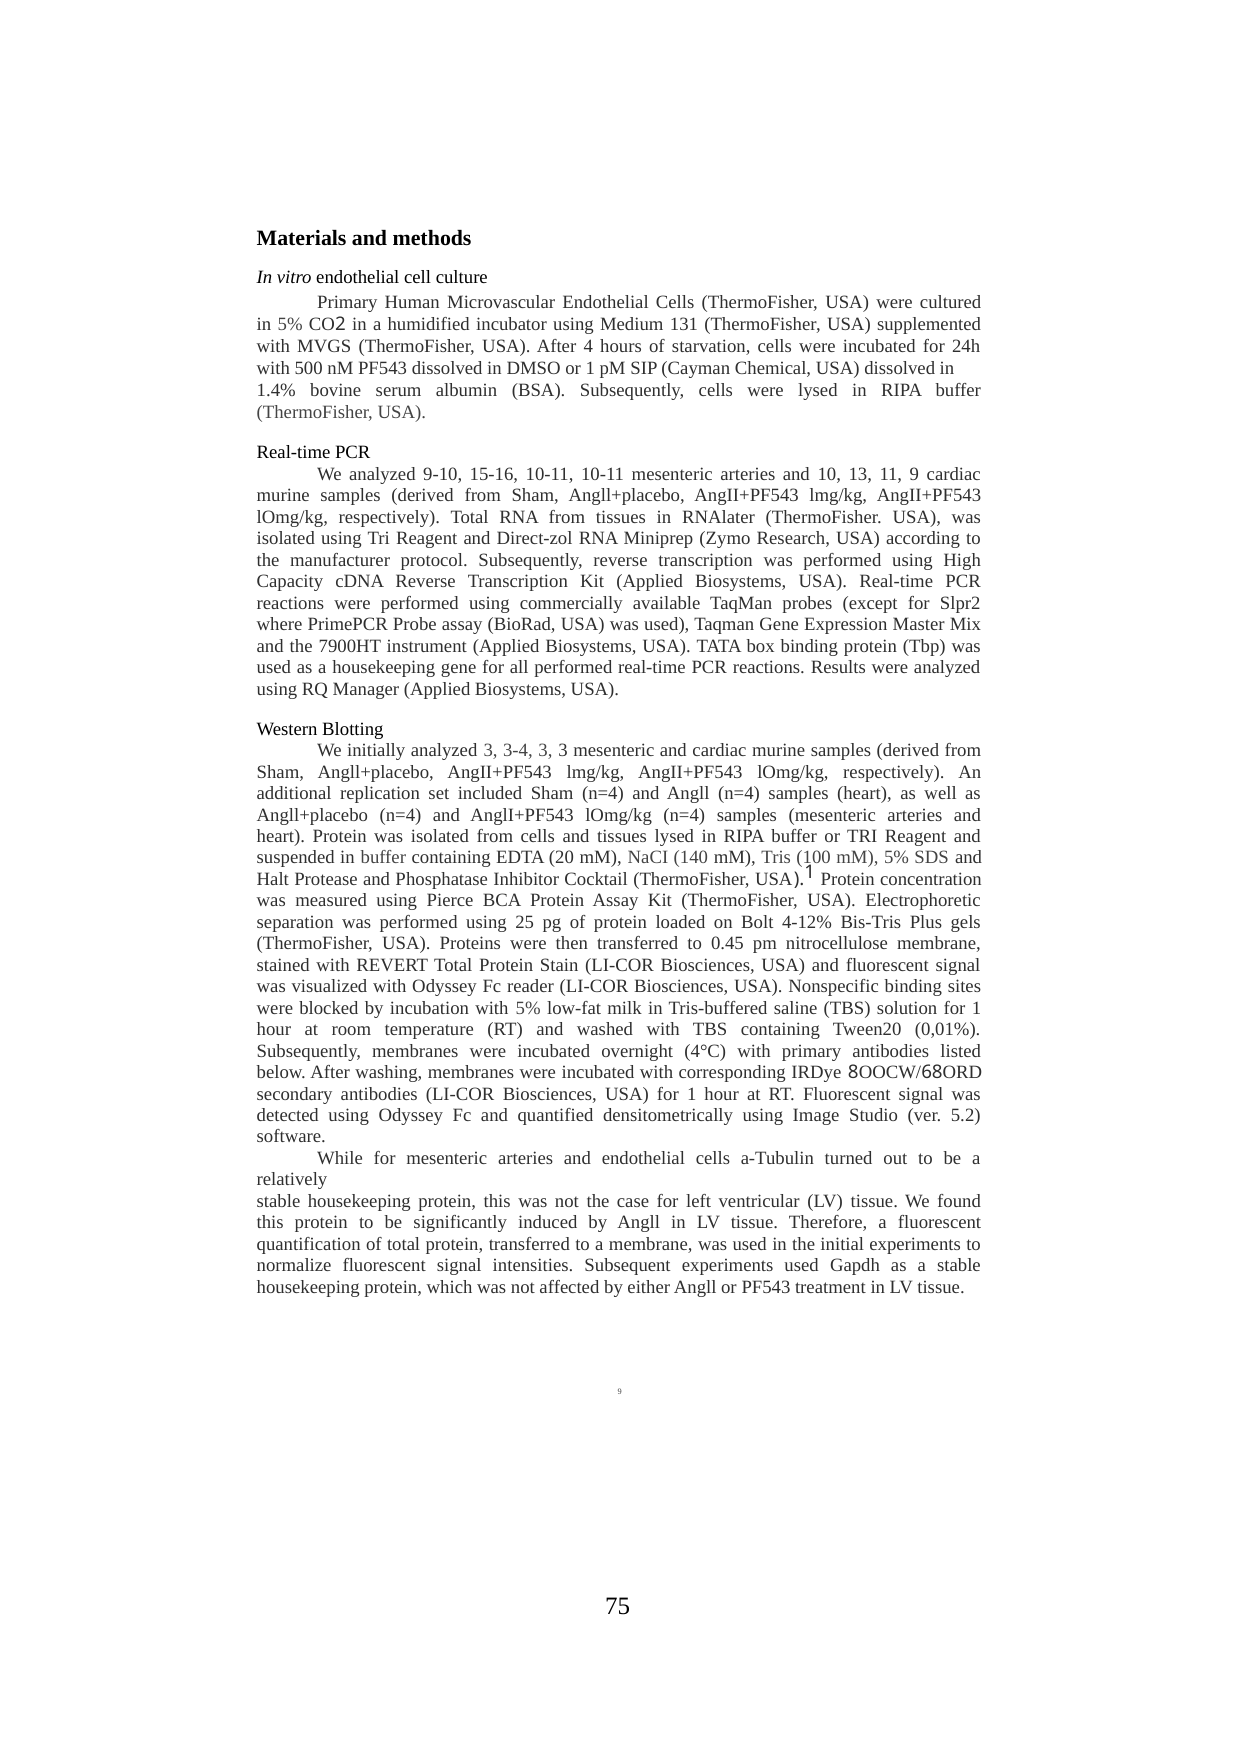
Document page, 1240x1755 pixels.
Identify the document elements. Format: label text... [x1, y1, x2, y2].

text 9 [256, 1388, 982, 1396]
list 4% bovine serum albumin (BSA). Subsequently, cells were lysed in RIPA buffer (ThermoFisher, USA). [256, 379, 982, 423]
text Materials and methods [256, 215, 982, 253]
text Real-time PCR [256, 442, 982, 463]
text We initially analyzed 3, 3-4, 3, 3 mesenteric and cardiac murine samples (derived from Sham, Angll+placebo, AngII+PF543 lmg/kg, AngII+PF543 lOmg/kg, respectively). An additional replication set included Sham (n=4) and Angll (n=4) samples (heart), as well as Angll+placebo (n=4) and AnglI+PF543 lOmg/kg (n=4) samples (mesenteric arteries and heart). Protein was isolated from cells and tissues lysed in RIPA buffer or TRI Reagent and suspended in buffer containing EDTA (20 mM), NaCI (140 mM), Tris (100 mM), 5% SDS and Halt Protease and Phosphatase Inhibitor Cocktail (ThermoFisher, USA).1 Protein concentration was measured using Pierce BCA Protein Assay Kit (ThermoFisher, USA). Electrophoretic separation was performed using 25 pg of protein loaded on Bolt 4-12% Bis-Tris Plus gels (ThermoFisher, USA). Proteins were then transferred to 0.45 pm nitrocellulose membrane, stained with REVERT Total Protein Stain (LI-COR Biosciences, USA) and fluorescent signal was visualized with Odyssey Fc reader (LI-COR Biosciences, USA). Nonspecific binding sites were blocked by incubation with 5% low-fat milk in Tris-buffered saline (TBS) solution for 1 hour at room temperature (RT) and washed with TBS containing Tween20 (0,01%). Subsequently, membranes were incubated overnight (4°C) with primary antibodies listed below. After washing, membranes were incubated with corresponding IRDye 8OOCW/68ORD secondary antibodies (LI-COR Biosciences, USA) for 1 hour at RT. Fluorescent signal was detected using Odyssey Fc and quantified densitometrically using Image Studio (ver. 5.2) software. [256, 739, 982, 1147]
text 75 [605, 1594, 633, 1619]
text Western Blotting [256, 718, 982, 739]
text While for mesenteric arteries and endothelial cells a-Tubulin turned out to be a relatively stable housekeeping protein, this was not the case for left ventricular (LV) tissue. We found this protein to be significantly induced by Angll in LV tissue. Therefore, a fluorescent quantification of total protein, transferred to a membrane, was used in the initial experiments to normalize fluorescent signal intensities. Subsequent experiments used Gapdh as a stable housekeeping protein, which was not affected by either Angll or PF543 treatment in LV tissue. [256, 1147, 982, 1297]
text We analyzed 9-10, 15-16, 10-11, 10-11 mesenteric arteries and 10, 13, 11, 9 cardiac murine samples (derived from Sham, Angll+placebo, AngII+PF543 lmg/kg, AngII+PF543 lOmg/kg, respectively). Total RNA from tissues in RNAlater (ThermoFisher. USA), was isolated using Tri Reagent and Direct-zol RNA Miniprep (Zymo Research, USA) according to the manufacturer protocol. Subsequently, reverse transcription was performed using High Capacity cDNA Reverse Transcription Kit (Applied Biosystems, USA). Real-time PCR reactions were performed using commercially available TaqMan probes (except for Slpr2 where PrimePCR Probe assay (BioRad, USA) was used), Taqman Gene Expression Master Mix and the 7900HT instrument (Applied Biosystems, USA). TATA box binding protein (Tbp) was used as a housekeeping gene for all performed real-time PCR reactions. Results were analyzed using RQ Manager (Applied Biosystems, USA). [256, 463, 982, 699]
text In vitro endothelial cell culture [256, 253, 982, 291]
text Primary Human Microvascular Endothelial Cells (ThermoFisher, USA) were cultured in 5% CO2 in a humidified incubator using Medium 131 (ThermoFisher, USA) supplemented with MVGS (ThermoFisher, USA). After 4 hours of starvation, cells were incubated for 24h with 500 nM PF543 dissolved in DMSO or 1 pM SIP (Cayman Chemical, USA) dissolved in [256, 291, 982, 379]
